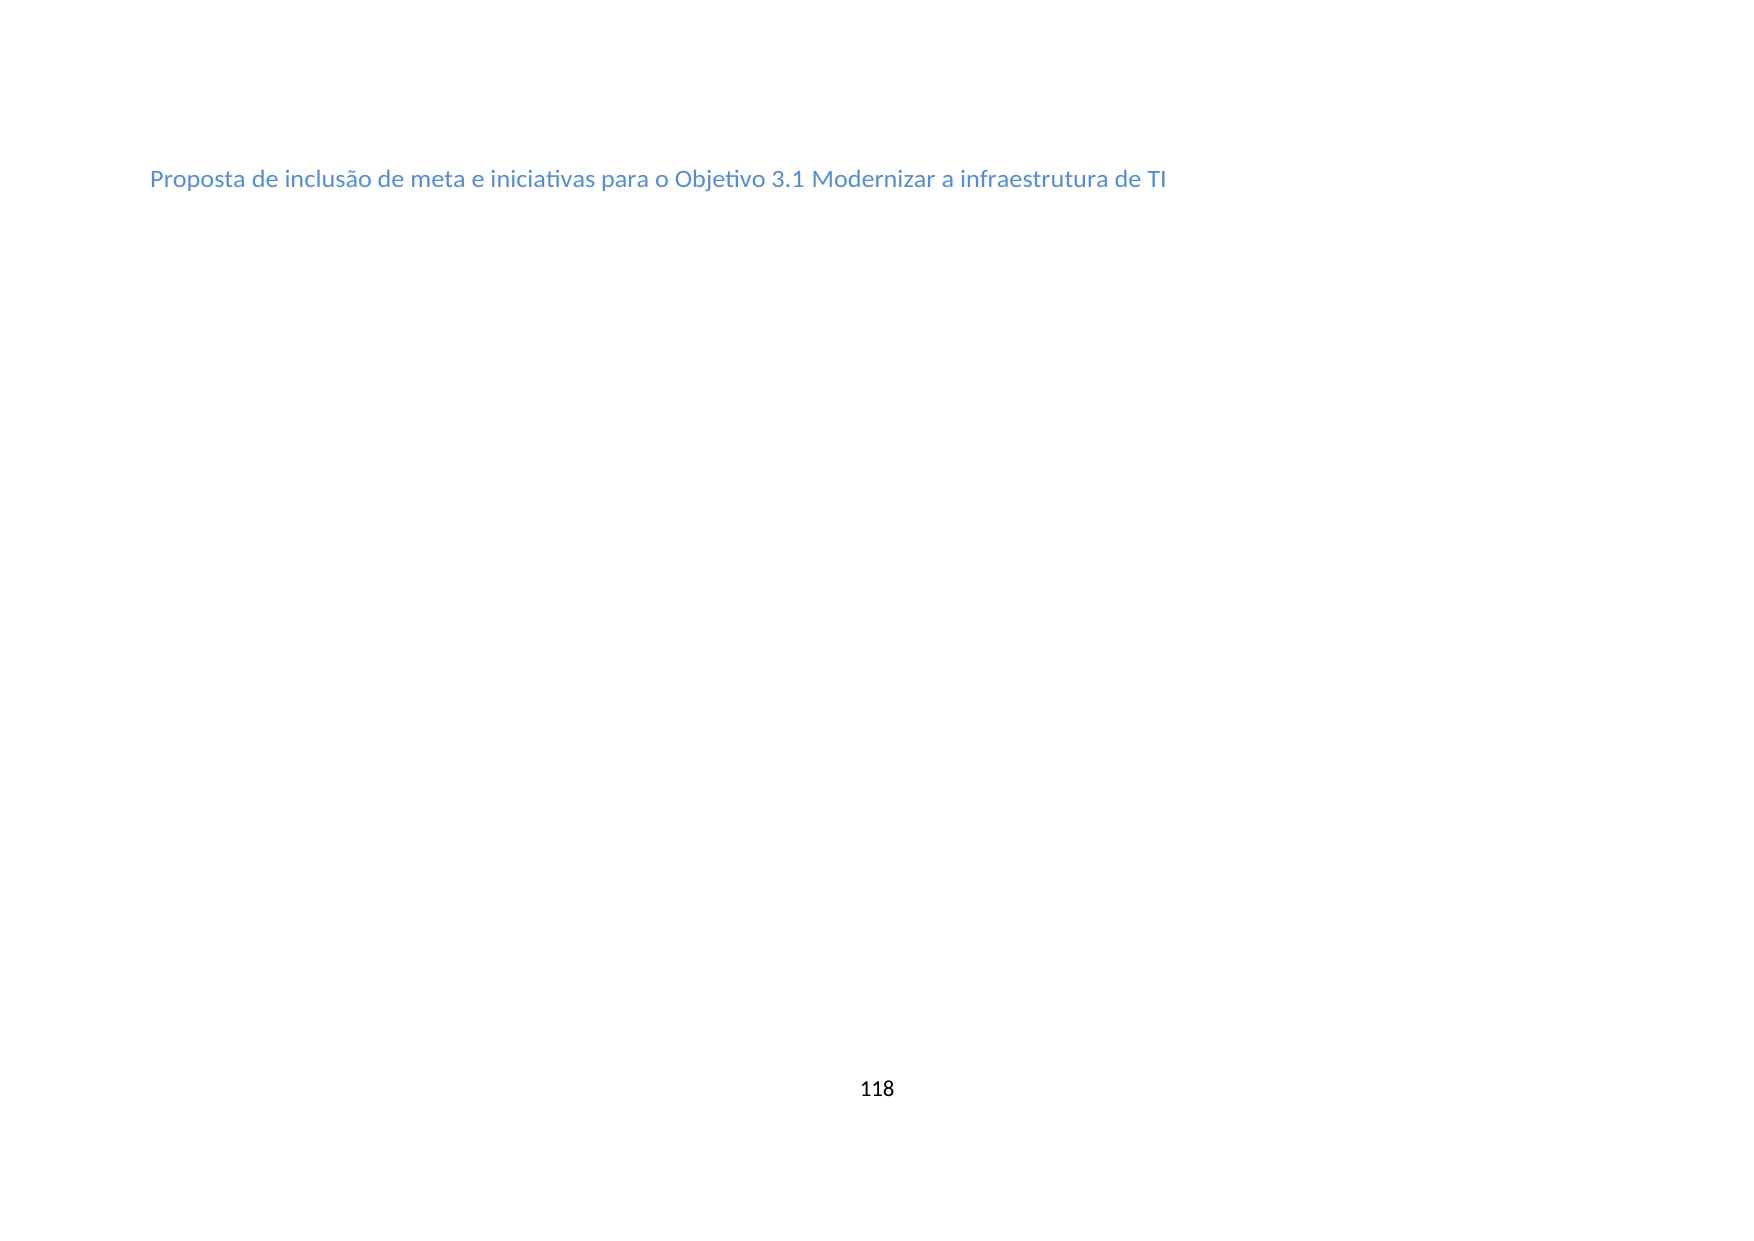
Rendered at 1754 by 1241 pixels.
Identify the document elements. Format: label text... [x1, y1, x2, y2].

subtitle Proposta de inclusão de meta e iniciativas para o Objetivo 3.1 Modernizar a infraestrutura de TI [150, 163, 1473, 193]
